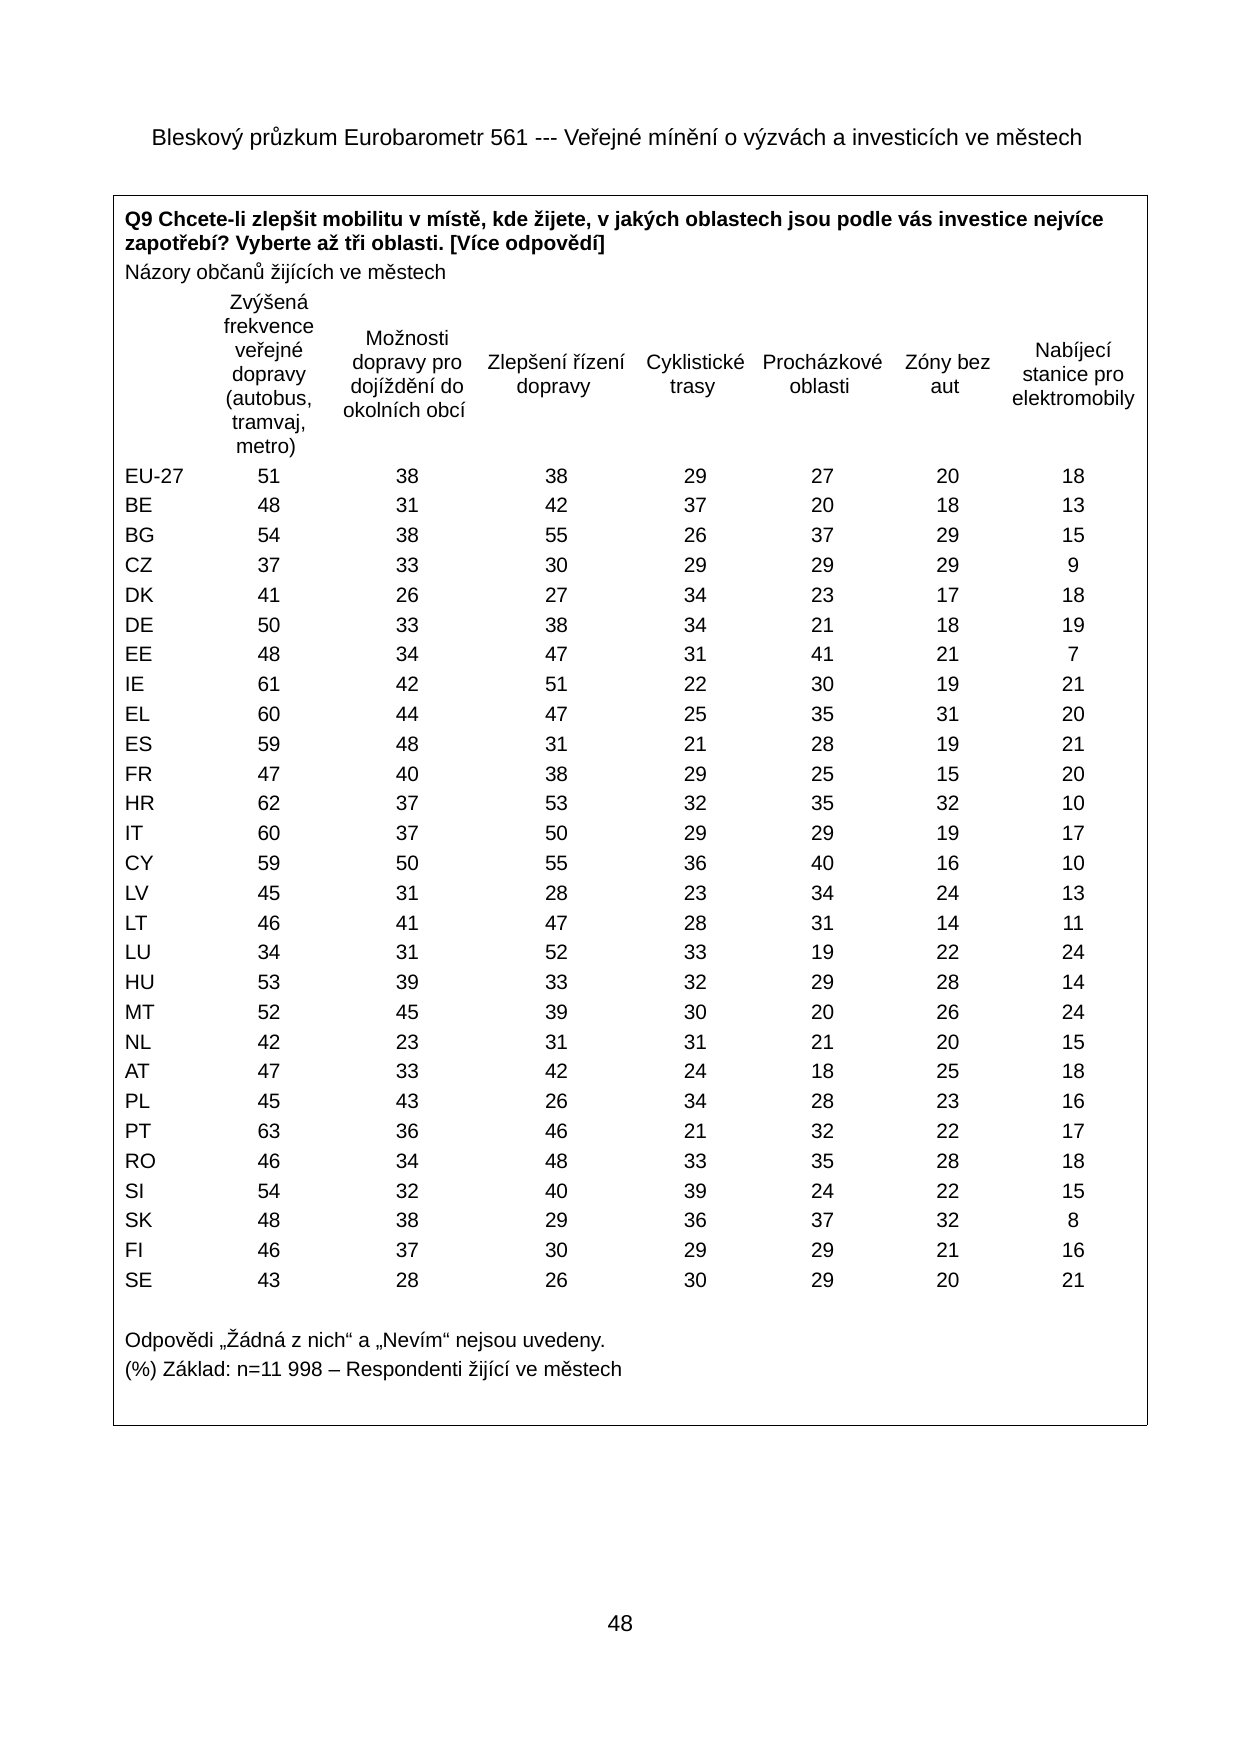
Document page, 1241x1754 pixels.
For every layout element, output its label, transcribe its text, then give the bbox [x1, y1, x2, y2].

table_cell 32 [758, 1116, 887, 1146]
table_cell HR [122, 788, 203, 818]
table_cell 42 [480, 1056, 633, 1086]
table_cell DE [122, 610, 203, 639]
table_cell 39 [633, 1176, 758, 1205]
table_cell LT [122, 908, 203, 937]
table_cell 23 [633, 878, 758, 907]
table_cell 29 [633, 759, 758, 788]
table_cell 42 [334, 669, 480, 699]
table_cell 9 [1009, 550, 1138, 580]
table_cell 19 [887, 818, 1008, 848]
table_cell ES [122, 729, 203, 758]
table_cell 15 [1009, 1176, 1138, 1205]
table_cell 37 [334, 818, 480, 848]
table_cell 37 [203, 550, 334, 580]
table_cell 31 [334, 878, 480, 907]
table_cell 44 [334, 699, 480, 729]
table_cell 37 [334, 1235, 480, 1265]
table_cell 19 [887, 729, 1008, 758]
table_cell 45 [203, 878, 334, 907]
table_cell [887, 1295, 1008, 1324]
table_cell 39 [334, 967, 480, 997]
table_cell 26 [480, 1086, 633, 1116]
table_cell 21 [633, 1116, 758, 1146]
table_cell 23 [758, 580, 887, 609]
table_cell 46 [203, 1235, 334, 1265]
table_cell [122, 287, 203, 461]
table_cell Odpovědi „Žádná z nich“ a „Nevím“ nejsou uvedeny. [122, 1325, 1138, 1354]
table_cell 32 [633, 788, 758, 818]
table_cell 29 [758, 967, 887, 997]
table_cell 28 [633, 908, 758, 937]
table_cell LV [122, 878, 203, 907]
table_cell 28 [758, 729, 887, 758]
table_cell 38 [480, 759, 633, 788]
table_cell 37 [758, 1205, 887, 1235]
table_cell 24 [633, 1056, 758, 1086]
table_cell Zóny bez aut [887, 287, 1008, 461]
table_cell 18 [887, 610, 1008, 639]
table_cell 18 [1009, 1056, 1138, 1086]
table_cell 20 [758, 997, 887, 1027]
table_cell 42 [480, 490, 633, 520]
table_cell 30 [480, 1235, 633, 1265]
table_cell 40 [334, 759, 480, 788]
table_cell 48 [203, 490, 334, 520]
table_cell 20 [758, 490, 887, 520]
table_cell 33 [334, 550, 480, 580]
table_cell 28 [480, 878, 633, 907]
table_cell [480, 1295, 633, 1324]
table_cell 17 [887, 580, 1008, 609]
table_cell RO [122, 1146, 203, 1176]
table_cell 8 [1009, 1205, 1138, 1235]
table_cell 28 [334, 1265, 480, 1295]
table_cell 43 [334, 1086, 480, 1116]
table_cell 21 [633, 729, 758, 758]
table_cell 24 [1009, 937, 1138, 967]
table_cell 23 [887, 1086, 1008, 1116]
table_cell 36 [633, 1205, 758, 1235]
table_cell 29 [758, 1265, 887, 1295]
table_cell 41 [203, 580, 334, 609]
table_cell 29 [480, 1205, 633, 1235]
table_cell 16 [1009, 1086, 1138, 1116]
table_cell 10 [1009, 848, 1138, 878]
table_cell 15 [1009, 1027, 1138, 1056]
table_cell [758, 1295, 887, 1324]
table_cell 34 [334, 1146, 480, 1176]
table_cell 24 [1009, 997, 1138, 1027]
table_cell 21 [887, 639, 1008, 669]
table_cell IT [122, 818, 203, 848]
table_cell 39 [480, 997, 633, 1027]
table_cell 18 [758, 1056, 887, 1086]
table_cell IE [122, 669, 203, 699]
table_cell 34 [633, 610, 758, 639]
table_cell 20 [887, 461, 1008, 490]
table_cell 21 [758, 610, 887, 639]
table_header Q9 Chcete-li zlepšit mobilitu v místě, kde žijete, v jakých oblastech jsou podle vás investice nejvíce zapotřebí? Vyberte až tři oblasti. [Více odpovědí] [122, 204, 1138, 257]
table_cell 22 [887, 1176, 1008, 1205]
table_cell 32 [633, 967, 758, 997]
table_cell 26 [334, 580, 480, 609]
table_cell Procházkové oblasti [758, 287, 887, 461]
table_cell 25 [758, 759, 887, 788]
table_cell 17 [1009, 818, 1138, 848]
table_cell 38 [334, 520, 480, 550]
table_cell 38 [480, 461, 633, 490]
table_cell CY [122, 848, 203, 878]
table_cell Cyklistické trasy [633, 287, 758, 461]
table_cell MT [122, 997, 203, 1027]
table_cell 34 [758, 878, 887, 907]
table_cell 52 [480, 937, 633, 967]
table_cell 33 [633, 1146, 758, 1176]
table_cell 53 [203, 967, 334, 997]
table_cell 35 [758, 788, 887, 818]
table_cell HU [122, 967, 203, 997]
table_cell 25 [633, 699, 758, 729]
table_cell 29 [633, 818, 758, 848]
table_cell 31 [334, 937, 480, 967]
table_cell EL [122, 699, 203, 729]
table_cell 42 [203, 1027, 334, 1056]
table_cell 28 [887, 967, 1008, 997]
table_cell 40 [480, 1176, 633, 1205]
table_cell 36 [334, 1116, 480, 1146]
table_cell 46 [480, 1116, 633, 1146]
table_cell 62 [203, 788, 334, 818]
table_cell 18 [1009, 461, 1138, 490]
table_cell 22 [633, 669, 758, 699]
table_cell 30 [633, 997, 758, 1027]
table_cell 7 [1009, 639, 1138, 669]
table_cell 18 [887, 490, 1008, 520]
table_cell Zlepšení řízení dopravy [480, 287, 633, 461]
table_cell 26 [633, 520, 758, 550]
table_cell 24 [758, 1176, 887, 1205]
table_cell 32 [334, 1176, 480, 1205]
table_cell 38 [334, 1205, 480, 1235]
table_cell 33 [633, 937, 758, 967]
table_cell 34 [633, 580, 758, 609]
table_cell DK [122, 580, 203, 609]
table_cell 26 [480, 1265, 633, 1295]
table_cell 31 [633, 639, 758, 669]
table_cell [1009, 1295, 1138, 1324]
table_cell 31 [758, 908, 887, 937]
table_cell 51 [480, 669, 633, 699]
table_cell 37 [758, 520, 887, 550]
table_cell 47 [480, 639, 633, 669]
table_cell FI [122, 1235, 203, 1265]
table_cell 50 [203, 610, 334, 639]
table_cell 48 [334, 729, 480, 758]
table_cell AT [122, 1056, 203, 1086]
table_cell 31 [887, 699, 1008, 729]
table_cell 32 [887, 788, 1008, 818]
table_cell SK [122, 1205, 203, 1235]
table_cell LU [122, 937, 203, 967]
table_cell 20 [887, 1027, 1008, 1056]
table_cell 21 [1009, 669, 1138, 699]
table_cell 15 [1009, 520, 1138, 550]
table_cell 61 [203, 669, 334, 699]
table_cell 19 [758, 937, 887, 967]
table_cell 40 [758, 848, 887, 878]
table_cell NL [122, 1027, 203, 1056]
table_cell 13 [1009, 878, 1138, 907]
table_cell 46 [203, 1146, 334, 1176]
table_cell 47 [480, 908, 633, 937]
table_cell SE [122, 1265, 203, 1295]
table_cell Nabíjecí stanice pro elektromobily [1009, 287, 1138, 461]
table_cell 16 [1009, 1235, 1138, 1265]
table_cell EU-27 [122, 461, 203, 490]
table_cell Zvýšená frekvence veřejné dopravy (autobus, tramvaj, metro) [203, 287, 334, 461]
table_cell 22 [887, 1116, 1008, 1146]
table_cell 20 [1009, 699, 1138, 729]
table_cell 19 [887, 669, 1008, 699]
table_cell 31 [334, 490, 480, 520]
table_cell 55 [480, 848, 633, 878]
table_cell 29 [758, 1235, 887, 1265]
table_cell [334, 1295, 480, 1324]
table_cell 51 [203, 461, 334, 490]
table_cell Možnosti dopravy pro dojíždění do okolních obcí [334, 287, 480, 461]
table_cell 13 [1009, 490, 1138, 520]
table_cell 59 [203, 848, 334, 878]
table_cell 17 [1009, 1116, 1138, 1146]
table_cell 34 [633, 1086, 758, 1116]
table_cell [203, 1295, 334, 1324]
table_cell 21 [1009, 1265, 1138, 1295]
table_cell 27 [480, 580, 633, 609]
table_cell 20 [1009, 759, 1138, 788]
table_cell 63 [203, 1116, 334, 1146]
table_cell 29 [633, 1235, 758, 1265]
table_cell 14 [887, 908, 1008, 937]
table_cell EE [122, 639, 203, 669]
table_cell 38 [334, 461, 480, 490]
table_cell 23 [334, 1027, 480, 1056]
table_cell 45 [203, 1086, 334, 1116]
table_cell 33 [334, 1056, 480, 1086]
table_cell 59 [203, 729, 334, 758]
table_cell 37 [633, 490, 758, 520]
table_cell 26 [887, 997, 1008, 1027]
table_cell 10 [1009, 788, 1138, 818]
table_cell 41 [758, 639, 887, 669]
table_cell 33 [480, 967, 633, 997]
table_cell 46 [203, 908, 334, 937]
table_cell 29 [887, 550, 1008, 580]
table_cell 35 [758, 699, 887, 729]
table_cell Názory občanů žijících ve městech [122, 257, 1138, 287]
table_cell 21 [887, 1235, 1008, 1265]
table_cell 60 [203, 699, 334, 729]
table_cell 38 [480, 610, 633, 639]
table_cell [633, 1295, 758, 1324]
table_cell 31 [480, 729, 633, 758]
table_cell 48 [203, 1205, 334, 1235]
table_cell 18 [1009, 580, 1138, 609]
table_cell 11 [1009, 908, 1138, 937]
table_cell BE [122, 490, 203, 520]
table_cell 21 [758, 1027, 887, 1056]
table_cell 32 [887, 1205, 1008, 1235]
table_cell 28 [758, 1086, 887, 1116]
table_cell 60 [203, 818, 334, 848]
table_cell 27 [758, 461, 887, 490]
table_cell 30 [480, 550, 633, 580]
table_cell 21 [1009, 729, 1138, 758]
table_cell 29 [758, 550, 887, 580]
table_cell PT [122, 1116, 203, 1146]
table_cell 20 [887, 1265, 1008, 1295]
table_cell 50 [334, 848, 480, 878]
table_cell 37 [334, 788, 480, 818]
table_cell 47 [480, 699, 633, 729]
table_cell SI [122, 1176, 203, 1205]
table_cell 19 [1009, 610, 1138, 639]
table_cell 54 [203, 1176, 334, 1205]
table_cell 35 [758, 1146, 887, 1176]
table_cell 47 [203, 1056, 334, 1086]
table_cell 30 [758, 669, 887, 699]
table_cell 22 [887, 937, 1008, 967]
table_cell 34 [334, 639, 480, 669]
table_cell 41 [334, 908, 480, 937]
table_cell 18 [1009, 1146, 1138, 1176]
table_cell 33 [334, 610, 480, 639]
table_cell PL [122, 1086, 203, 1116]
table_cell 48 [480, 1146, 633, 1176]
table_cell 55 [480, 520, 633, 550]
table_cell FR [122, 759, 203, 788]
table_cell 54 [203, 520, 334, 550]
table_cell 43 [203, 1265, 334, 1295]
table_cell 30 [633, 1265, 758, 1295]
table_cell CZ [122, 550, 203, 580]
table_cell 47 [203, 759, 334, 788]
table_cell 31 [633, 1027, 758, 1056]
table_cell 34 [203, 937, 334, 967]
table_cell 50 [480, 818, 633, 848]
table_cell 29 [887, 520, 1008, 550]
table_cell 29 [633, 461, 758, 490]
table_cell 15 [887, 759, 1008, 788]
table_cell 53 [480, 788, 633, 818]
table_cell 48 [203, 639, 334, 669]
table_cell 36 [633, 848, 758, 878]
table_cell 28 [887, 1146, 1008, 1176]
table_cell 16 [887, 848, 1008, 878]
table_cell BG [122, 520, 203, 550]
table_cell 24 [887, 878, 1008, 907]
table_cell 25 [887, 1056, 1008, 1086]
table_cell (%) Základ: n=11 998 – Respondenti žijící ve městech [122, 1354, 1138, 1384]
table_cell [122, 1295, 203, 1324]
table_cell 52 [203, 997, 334, 1027]
table_cell 31 [480, 1027, 633, 1056]
table_cell 45 [334, 997, 480, 1027]
table_cell 29 [758, 818, 887, 848]
table_cell 14 [1009, 967, 1138, 997]
table_cell 29 [633, 550, 758, 580]
